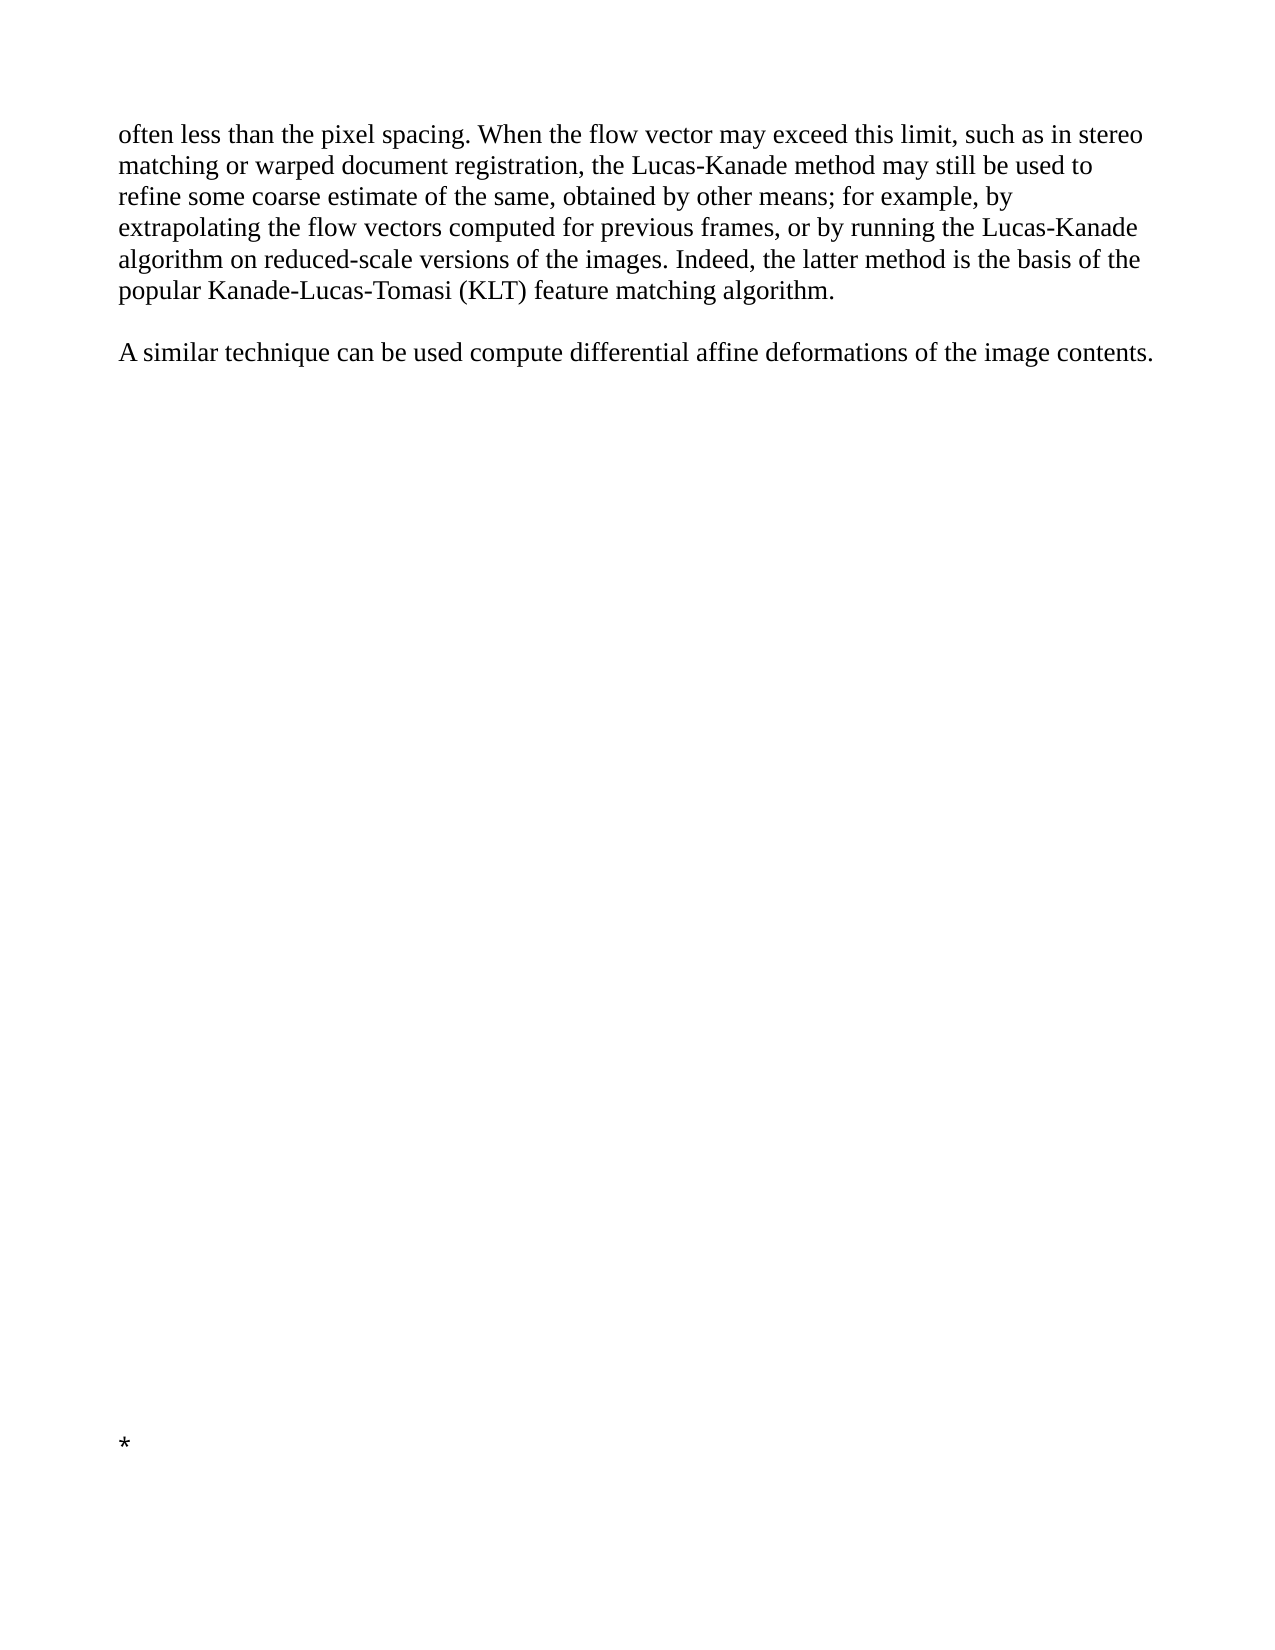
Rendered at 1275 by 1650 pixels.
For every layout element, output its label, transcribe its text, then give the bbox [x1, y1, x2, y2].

text A similar technique can be used compute differential affine deformations of the image contents. [118, 336, 1157, 367]
text * [118, 1430, 1157, 1461]
text often less than the pixel spacing. When the flow vector may exceed this limit, such as in stereo matching or warped document registration, the Lucas-Kanade method may still be used to refine some coarse estimate of the same, obtained by other means; for example, by extrapolating the flow vectors computed for previous frames, or by running the Lucas-Kanade algorithm on reduced-scale versions of the images. Indeed, the latter method is the basis of the popular Kanade-Lucas-Tomasi (KLT) feature matching algorithm. [118, 118, 1157, 305]
